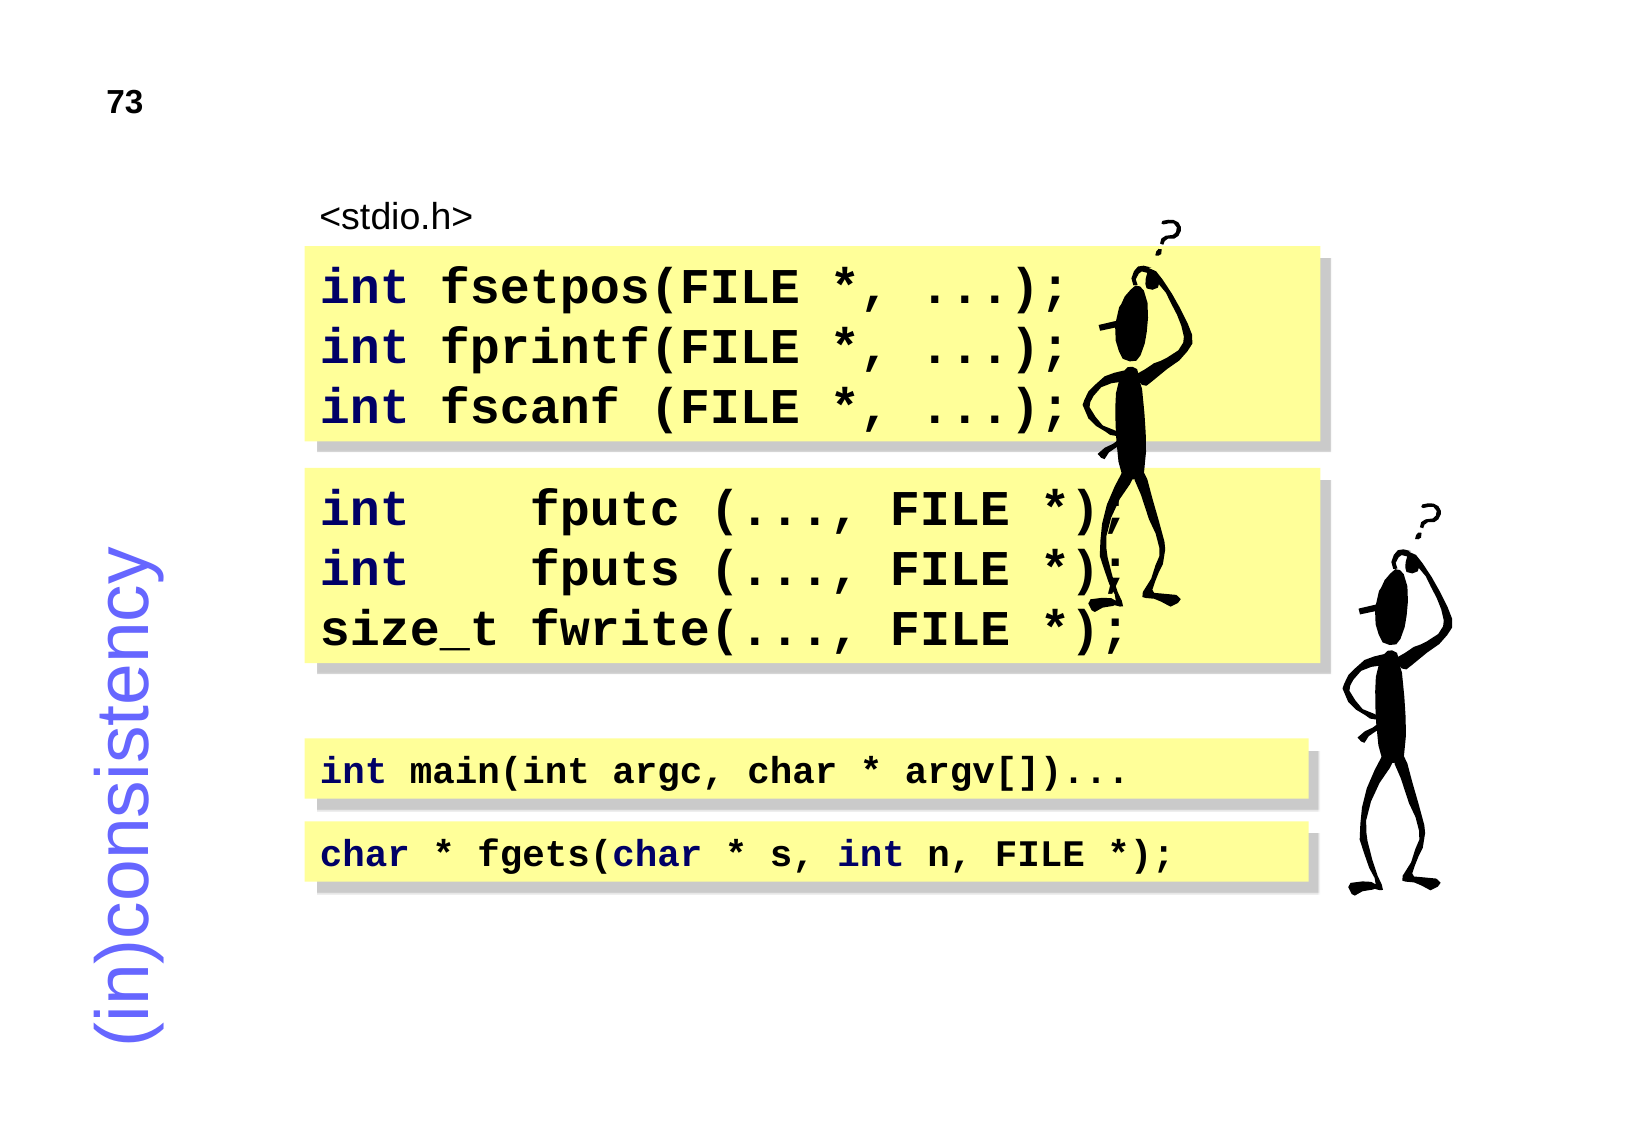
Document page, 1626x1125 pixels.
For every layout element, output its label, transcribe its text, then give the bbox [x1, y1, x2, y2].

title (in)consistency [50, 187, 188, 1063]
text_box [304, 184, 730, 246]
text_box [1082, 265, 1193, 612]
text_box int main(int argc, char * argv[])... [304, 738, 1309, 799]
text_box int fsetpos(FILE *, ...); int fprintf(FILE *, ...); int fscanf (FILE *, ...); [304, 246, 1321, 442]
text_box [1342, 549, 1453, 896]
text_box [1415, 532, 1422, 540]
text_box char * fgets(char * s, int n, FILE *); [304, 821, 1309, 882]
text_box int fputc (..., FILE *); int fputs (..., FILE *); size_t fwrite(..., FILE *); [304, 467, 1321, 664]
text_box [1160, 219, 1181, 245]
text_box [1419, 503, 1441, 529]
text_box [1155, 248, 1162, 256]
